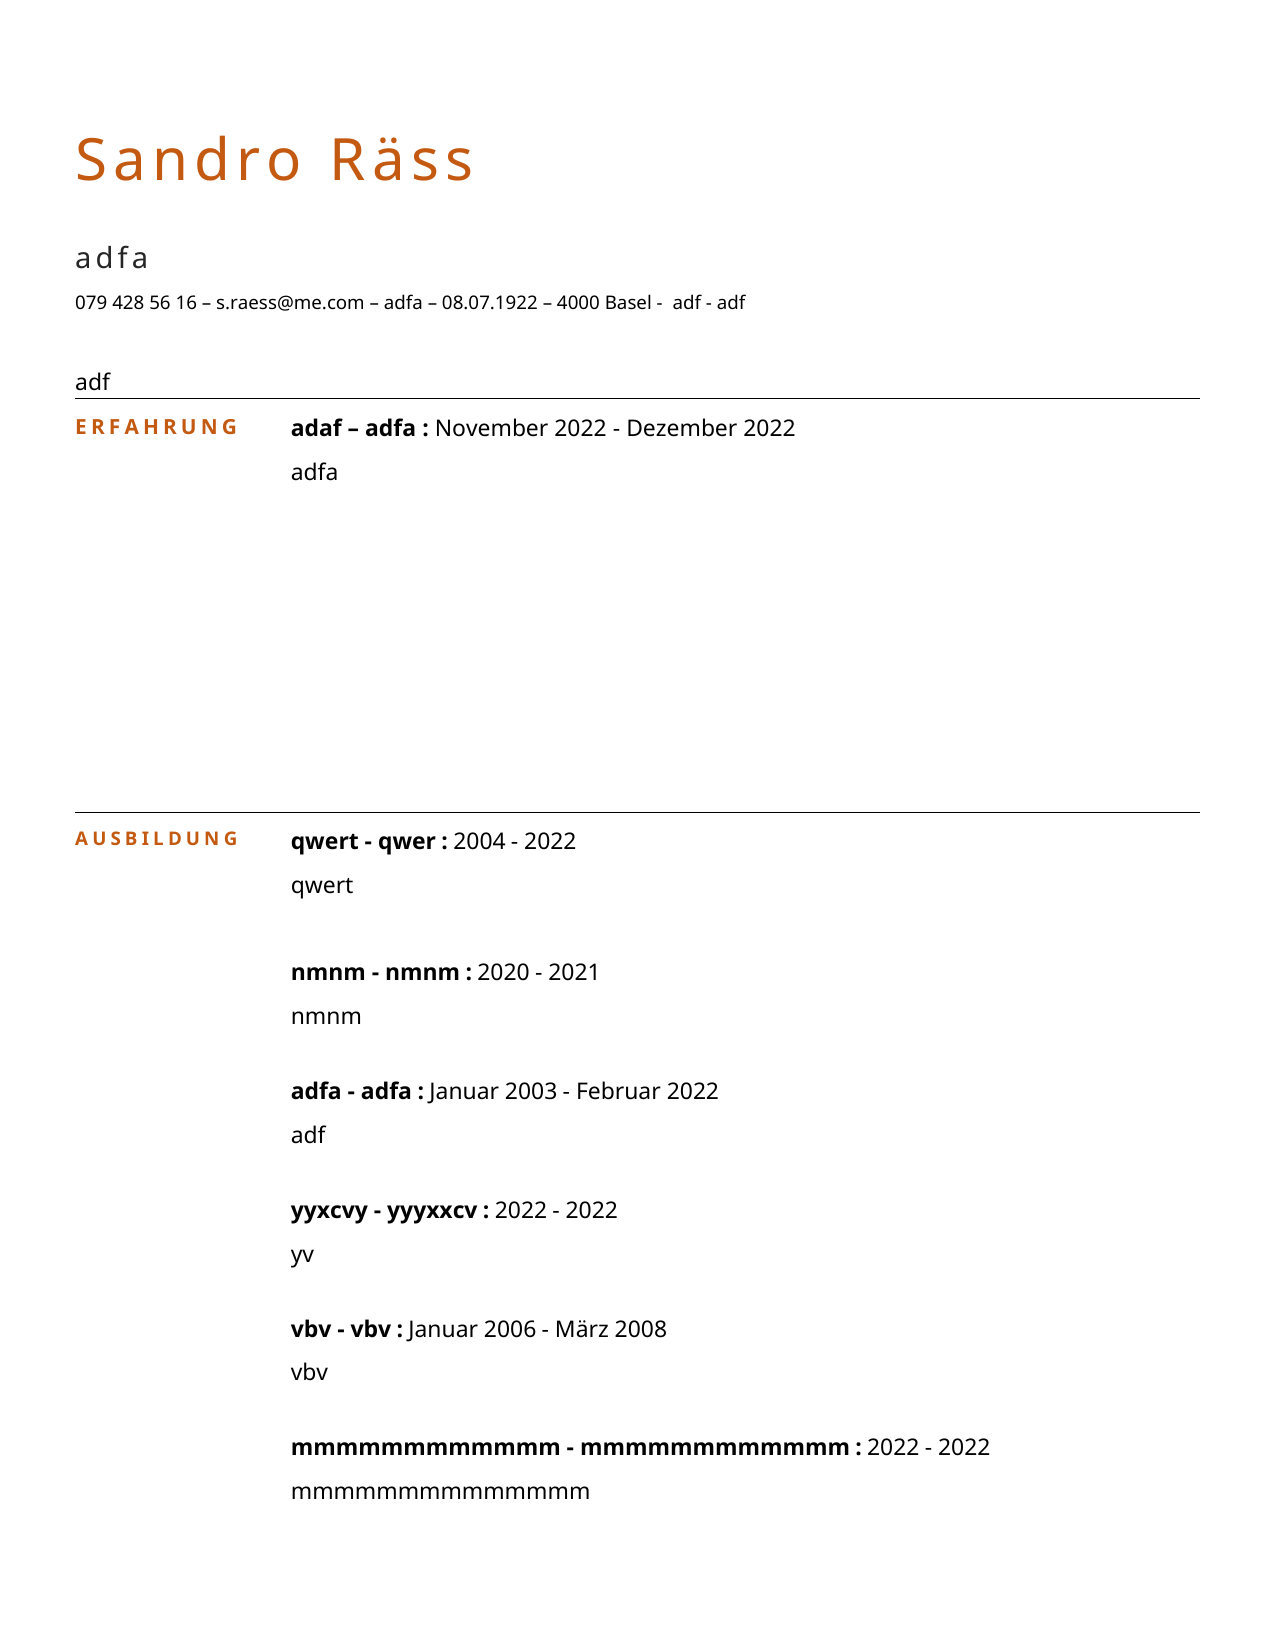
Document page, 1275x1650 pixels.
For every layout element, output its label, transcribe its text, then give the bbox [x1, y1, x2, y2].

table_cell adaf – adfa : November 2022 - Dezember 2022 adfa [291, 399, 1200, 782]
table_cell Ausbildung [75, 813, 262, 1532]
table_cell [263, 399, 291, 782]
table_cell Erfahrung [75, 399, 262, 782]
table_cell [291, 782, 1200, 812]
table_cell [75, 782, 262, 812]
table_cell [263, 813, 291, 1532]
table_header Sandro Räss adfa 079 428 56 16 – s.raess@me.com – adfa – 08.07.1922 – 4000 Basel - adf - adf adf [75, 118, 1200, 398]
table_cell [263, 782, 291, 812]
table_cell qwert - qwer : 2004 - 2022 qwert nmnm - nmnm : 2020 - 2021 nmnm adfa - adfa : Januar 2003 - Februar 2022 adf yyxcvy - yyyxxcv : 2022 - 2022 yv vbv - vbv : Januar 2006 - März 2008 vbv mmmmmmmmmmmm - mmmmmmmmmmmm : 2022 - 2022 mmmmmmmmmmmmmm [291, 813, 1200, 1532]
